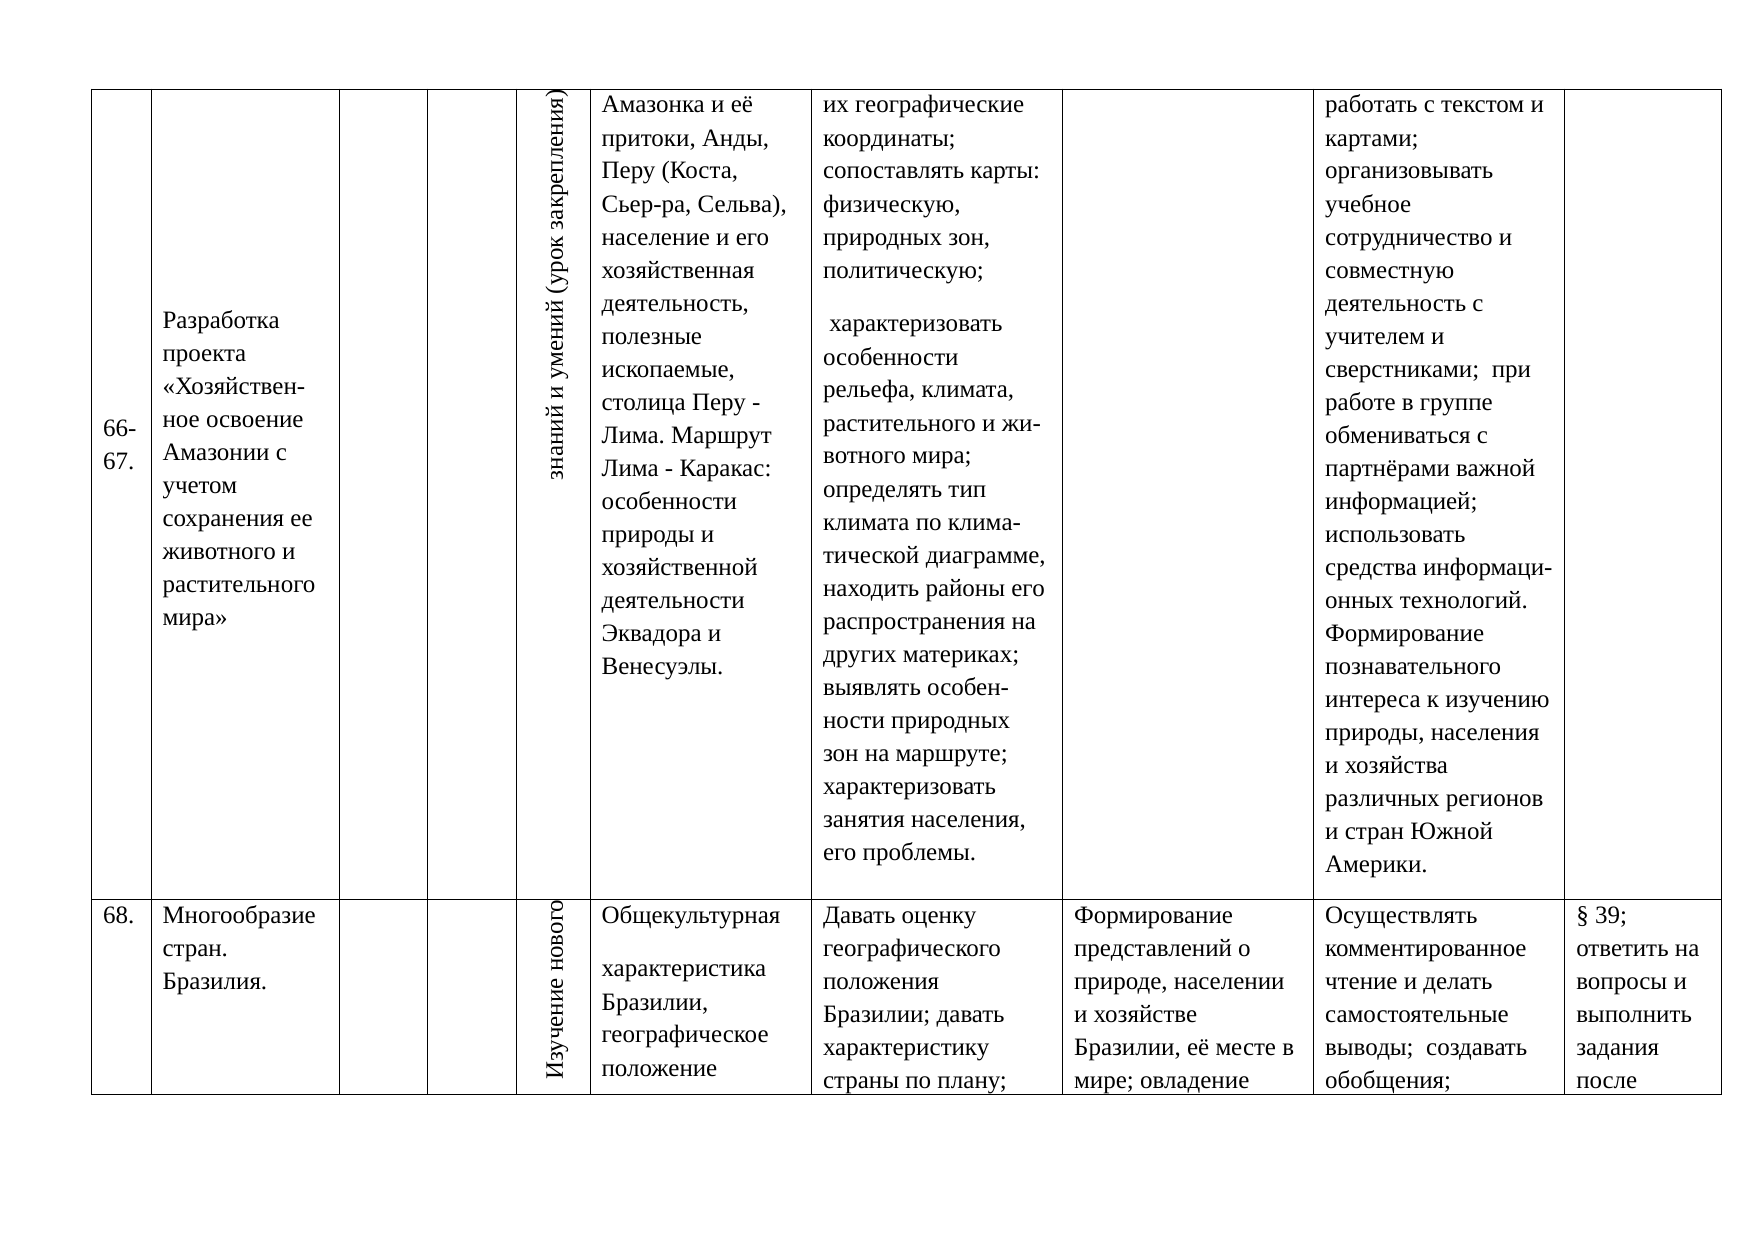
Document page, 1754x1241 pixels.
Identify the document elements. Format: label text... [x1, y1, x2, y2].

table_cell [1063, 90, 1313, 899]
table_cell Многообразие стран. Бразилия. [152, 900, 339, 1093]
table_cell 68. [92, 900, 151, 1093]
table_cell знаний и умений (урок закрепления) [517, 90, 590, 899]
table_cell § 39; ответить на вопросы и выполнить задания после [1565, 900, 1721, 1093]
table_cell [428, 900, 516, 1093]
table_cell Разработка проекта «Хозяйствен-ное освоение Амазонии с учетом сохранения ее животного и растительного мира» [152, 90, 339, 899]
table_cell [1565, 90, 1721, 899]
table_cell Общекультурная характери­стика Бразилии, географическое положение [591, 900, 811, 1093]
table_cell Давать оценку геогра­фического положения Бразилии; давать характеристику страны по плану; [812, 900, 1062, 1093]
table_cell Изучение нового [517, 900, 590, 1093]
table_cell Амазонка и её притоки, Анды, Перу (Коста, Сьер-ра, Сельва), население и его хозяйственная деятельность, полезные ископаемые, столица Перу -Лима. Маршрут Лима - Каракас: особенности природы и хозяйственной деятельности Эквадора и Венесуэлы. [591, 90, 811, 899]
table_cell [340, 900, 427, 1093]
table_cell работать с текстом и картами; организовывать учебное сотрудничество и совместную деятельность с учителем и сверстниками; при работе в группе обмениваться с партнёрами важ­ной информацией; использовать средства информаци­онных технологий. Формирование познавательного интереса к изучению природы, населения и хозяйства различных регионов и стран Южной Америки. [1314, 90, 1564, 899]
table_cell [428, 90, 516, 899]
table_cell Осуществ­лять комментированное чтение и делать самостоятельные выводы; создавать обобщения; [1314, 900, 1564, 1093]
table_cell Формирование представлений о природе, населении и хозяйстве Бразилии, её месте в мире; овла­дение [1063, 900, 1313, 1093]
table_cell [340, 90, 427, 899]
table_cell 66-67. [92, 90, 151, 899]
table_cell их географические координаты; сопоставлять карты: фи­зическую, природных зон, политическую; характеризо­вать особенности рельефа, климата, растительного и жи­вотного мира; определять тип климата по клима-тической диаграмме, находить районы его распространения на дру­гих материках; выявлять особен-ности природных зон на маршруте; характеризовать занятия населения, его проб­лемы. [812, 90, 1062, 899]
